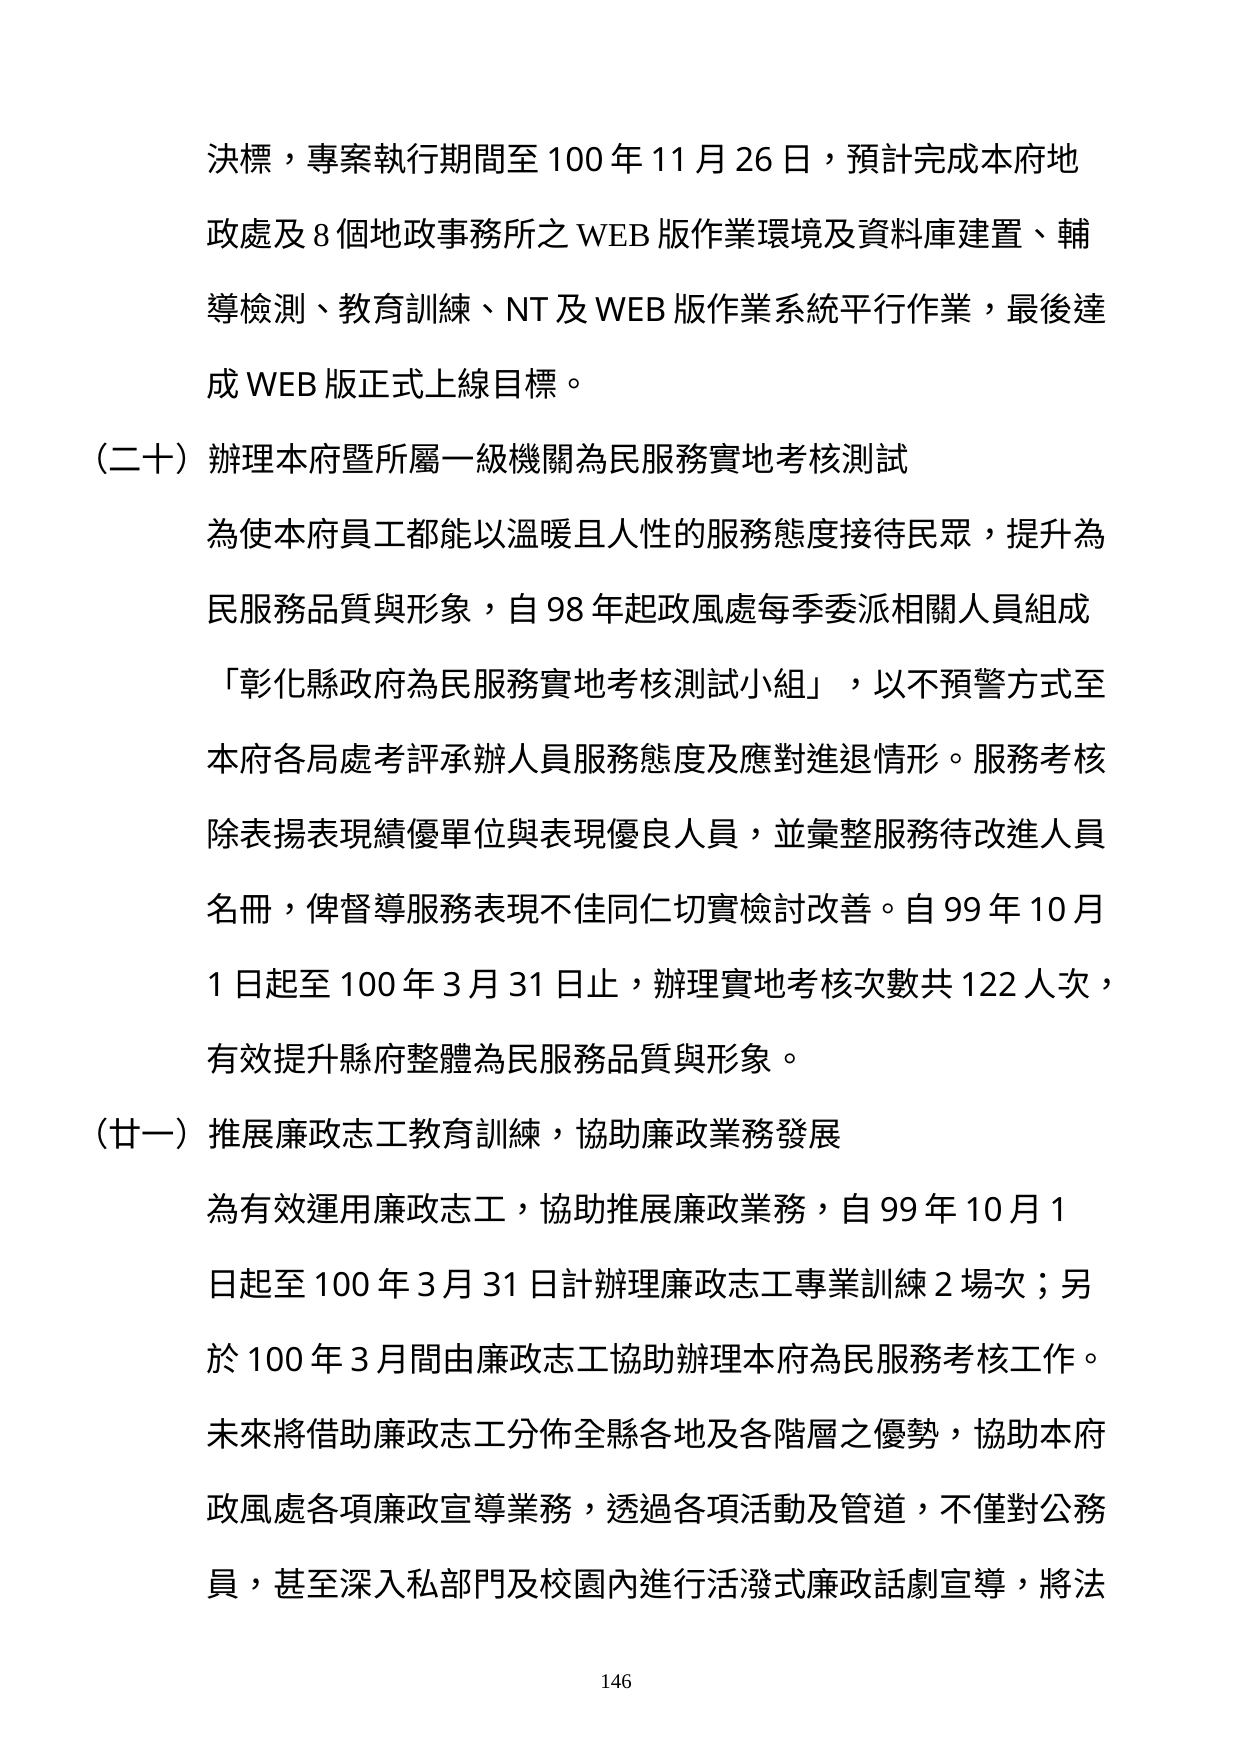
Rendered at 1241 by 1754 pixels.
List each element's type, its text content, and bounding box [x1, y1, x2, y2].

text 為使本府員工都能以溫暖且人性的服務態度接待民眾，提升為民服務品質與形象，自98年起政風處每季委派相關人員組成「彰化縣政府為民服務實地考核測試小組」，以不預警方式至本府各局處考評承辦人員服務態度及應對進退情形。服務考核除表揚表現績優單位與表現優良人員，並彙整服務待改進人員名冊，俾督導服務表現不佳同仁切實檢討改善。自99年10月1日起至100年3月31日止，辦理實地考核次數共122人次，有效提升縣府整體為民服務品質與形象。 [206, 495, 1106, 1095]
text 未來將借助廉政志工分佈全縣各地及各階層之優勢，協助本府政風處各項廉政宣導業務，透過各項活動及管道，不僅對公務員，甚至深入私部門及校園內進行活潑式廉政話劇宣導，將法 [206, 1395, 1106, 1620]
text 決標，專案執行期間至100年11月26日，預計完成本府地政處及8個地政事務所之WEB版作業環境及資料庫建置、輔導檢測、教育訓練、NT及WEB版作業系統平行作業，最後達成WEB版正式上線目標。 [150, 120, 1106, 420]
text （二十）辦理本府暨所屬一級機關為民服務實地考核測試 [75, 420, 1106, 495]
text （廿一）推展廉政志工教育訓練，協助廉政業務發展 [75, 1095, 1106, 1170]
text 為有效運用廉政志工，協助推展廉政業務，自99年10月1日起至100年3月31日計辦理廉政志工專業訓練2場次；另於100年3月間由廉政志工協助辦理本府為民服務考核工作。 [206, 1170, 1106, 1395]
